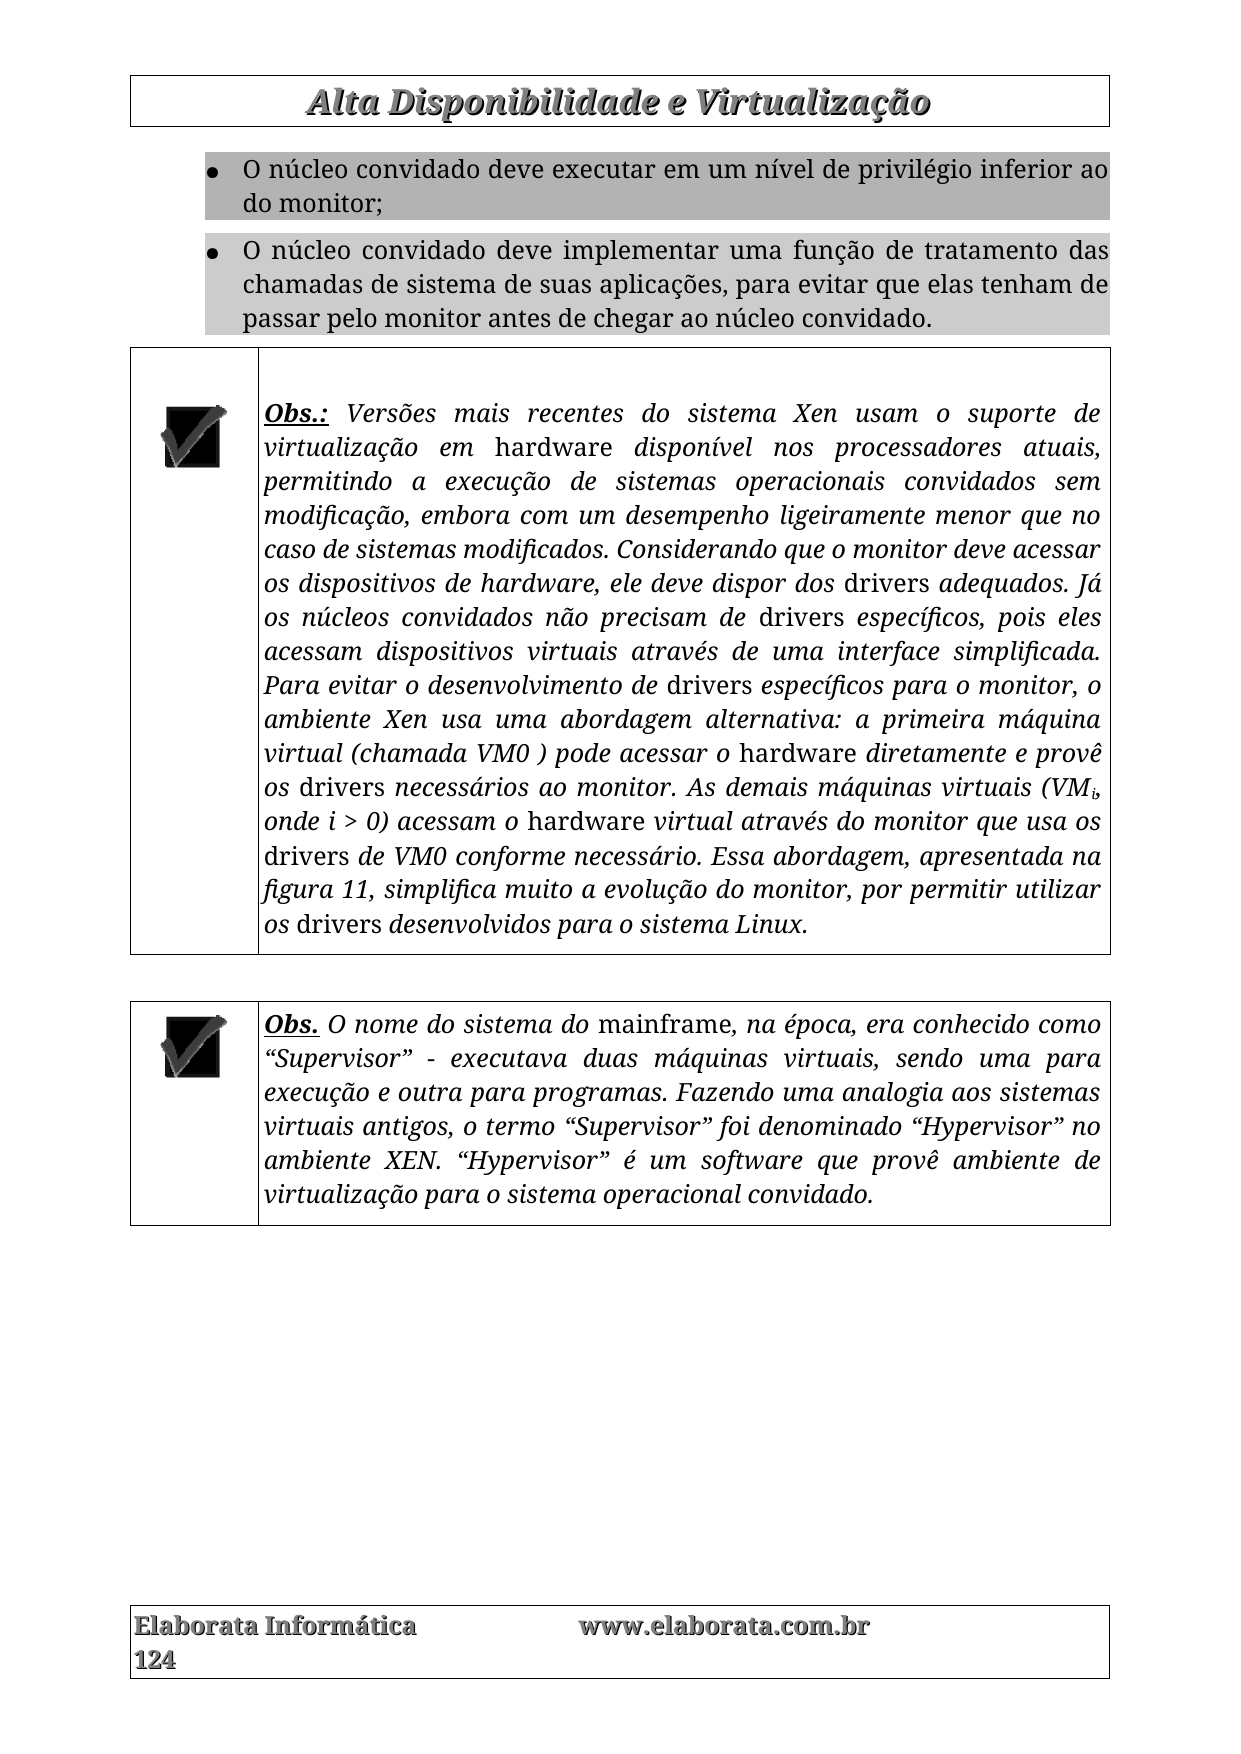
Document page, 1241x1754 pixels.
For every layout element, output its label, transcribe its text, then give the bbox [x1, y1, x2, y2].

list O núcleo convidado deve executar em um nível de privilégio inferior ao do monitor; [205, 152, 1110, 220]
table_header [131, 1002, 258, 1225]
table_header Obs. O nome do sistema do mainframe, na época, era conhecido como “Supervisor” - executava duas máquinas virtuais, sendo uma para execução e outra para programas. Fazendo uma analogia aos sistemas virtuais antigos, o termo “Supervisor” foi denominado “Hypervisor” no ambiente XEN. “Hypervisor” é um software que provê ambiente de virtualização para o sistema operacional convidado. [259, 1002, 1110, 1225]
table_header [131, 348, 258, 954]
table_header Obs.: Versões mais recentes do sistema Xen usam o suporte de virtualização em hardware disponível nos processadores atuais, permitindo a execução de sistemas operacionais convidados sem modificação, embora com um desempenho ligeiramente menor que no caso de sistemas modificados. Considerando que o monitor deve acessar os dispositivos de hardware, ele deve dispor dos drivers adequados. Já os núcleos convidados não precisam de drivers específicos, pois eles acessam dispositivos virtuais através de uma interface simplificada. Para evitar o desenvolvimento de drivers específicos para o monitor, o ambiente Xen usa uma abordagem alternativa: a primeira máquina virtual (chamada VM0 ) pode acessar o hardware diretamente e provê os drivers necessários ao monitor. As demais máquinas virtuais (VMi, onde i > 0) acessam o hardware virtual através do monitor que usa os drivers de VM0 conforme necessário. Essa abordagem, apresentada na figura 11, simplifica muito a evolução do monitor, por permitir utilizar os drivers desenvolvidos para o sistema Linux. [259, 348, 1110, 954]
list O núcleo convidado deve implementar uma função de tratamento das chamadas de sistema de suas aplicações, para evitar que elas tenham de passar pelo monitor antes de chegar ao núcleo convidado. [205, 233, 1110, 335]
